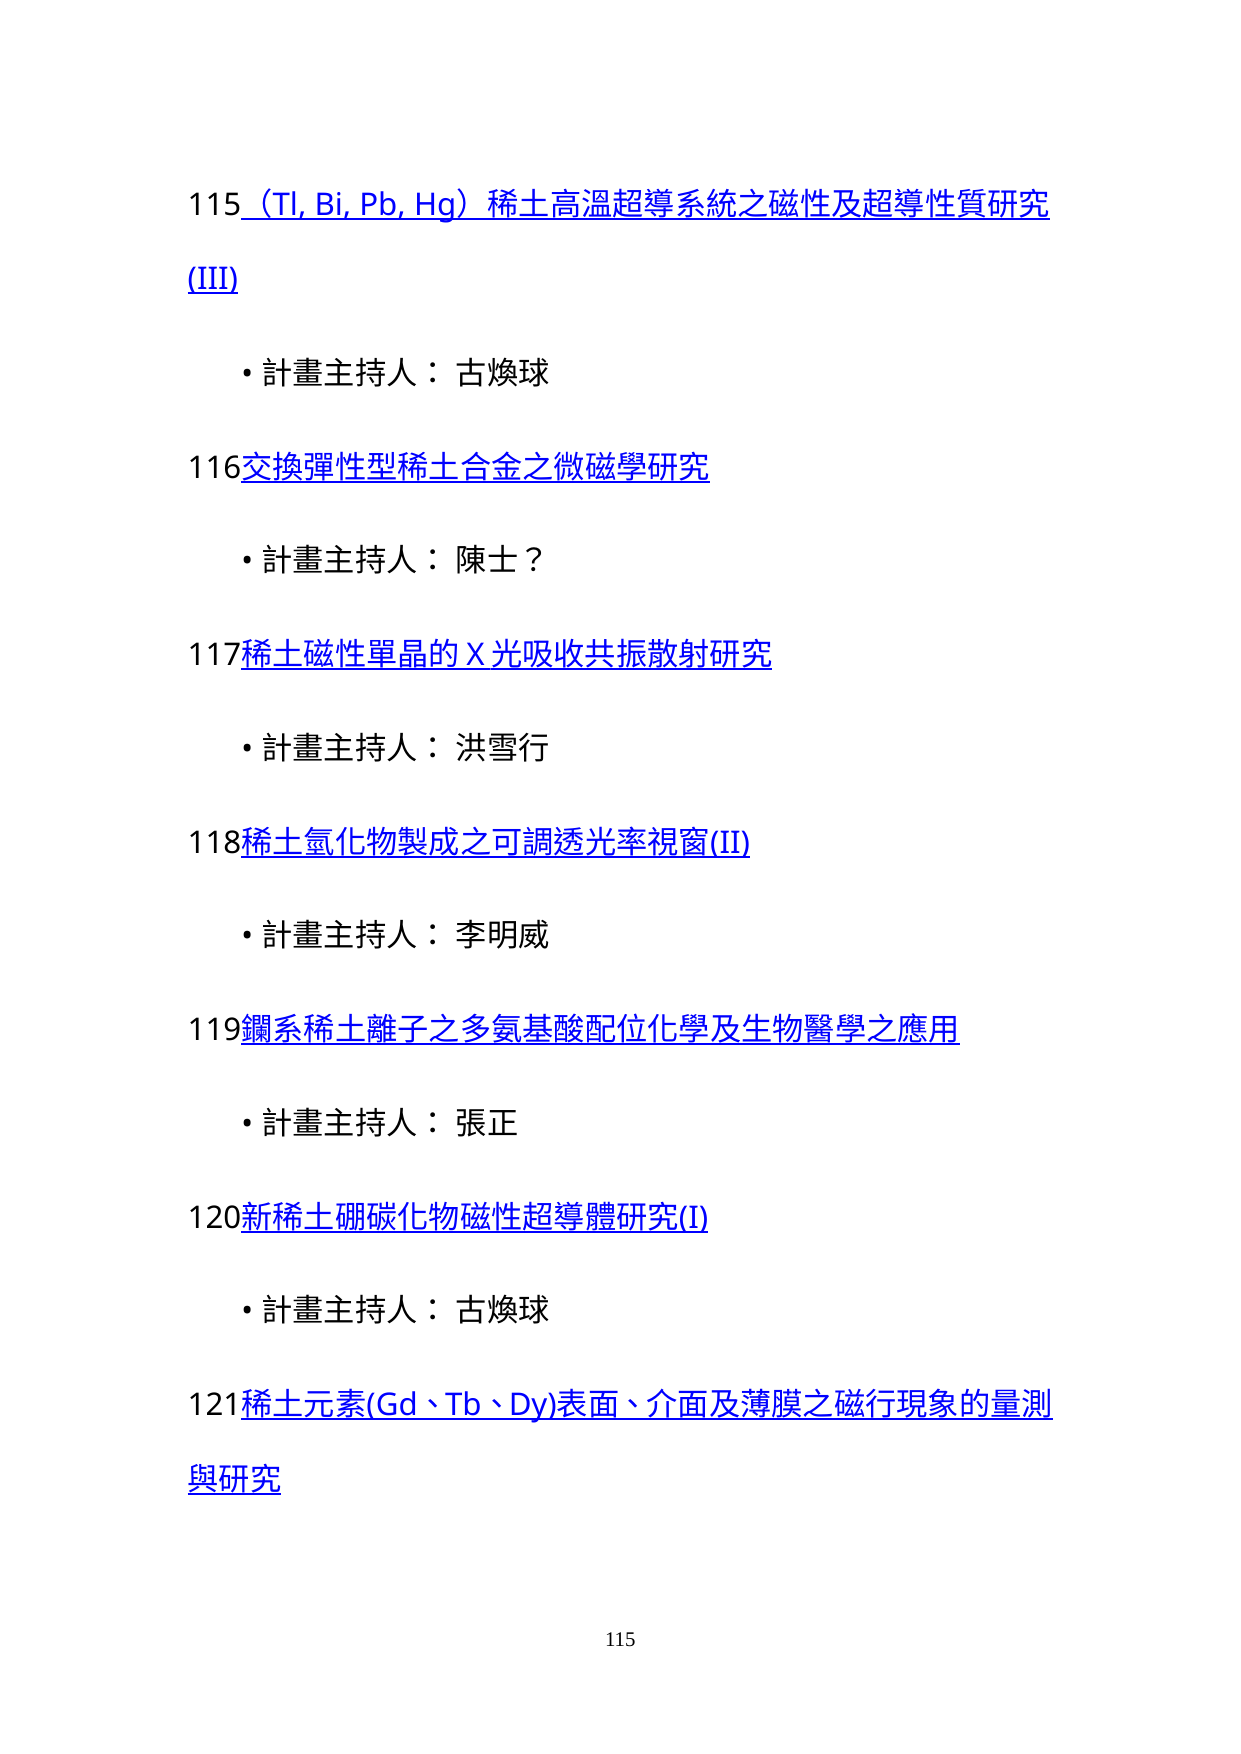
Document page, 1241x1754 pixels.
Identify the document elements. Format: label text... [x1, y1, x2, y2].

text • 計畫主持人： 陳士？ [187, 521, 1053, 596]
text 115 （Tl, Bi, Pb, Hg）稀土高溫超導系統之磁性及超導性質研究(III) [187, 164, 1053, 314]
text 116 交換彈性型稀土合金之微磁學研究 [187, 427, 1053, 502]
text • 計畫主持人： 古煥球 [187, 1271, 1053, 1346]
text • 計畫主持人： 張正 [187, 1083, 1053, 1158]
text 120 新稀土硼碳化物磁性超導體研究(I) [187, 1177, 1053, 1252]
text • 計畫主持人： 洪雪行 [187, 708, 1053, 783]
text 117 稀土磁性單晶的X光吸收共振散射研究 [187, 614, 1053, 689]
text 119 鑭系稀土離子之多氨基酸配位化學及生物醫學之應用 [187, 989, 1053, 1064]
text 118 稀土氫化物製成之可調透光率視窗(II) [187, 802, 1053, 877]
text • 計畫主持人： 李明威 [187, 896, 1053, 971]
text 121 稀土元素(Gd、Tb、Dy)表面、介面及薄膜之磁行現象的量測與研究 [187, 1364, 1053, 1514]
text • 計畫主持人： 古煥球 [187, 333, 1053, 408]
